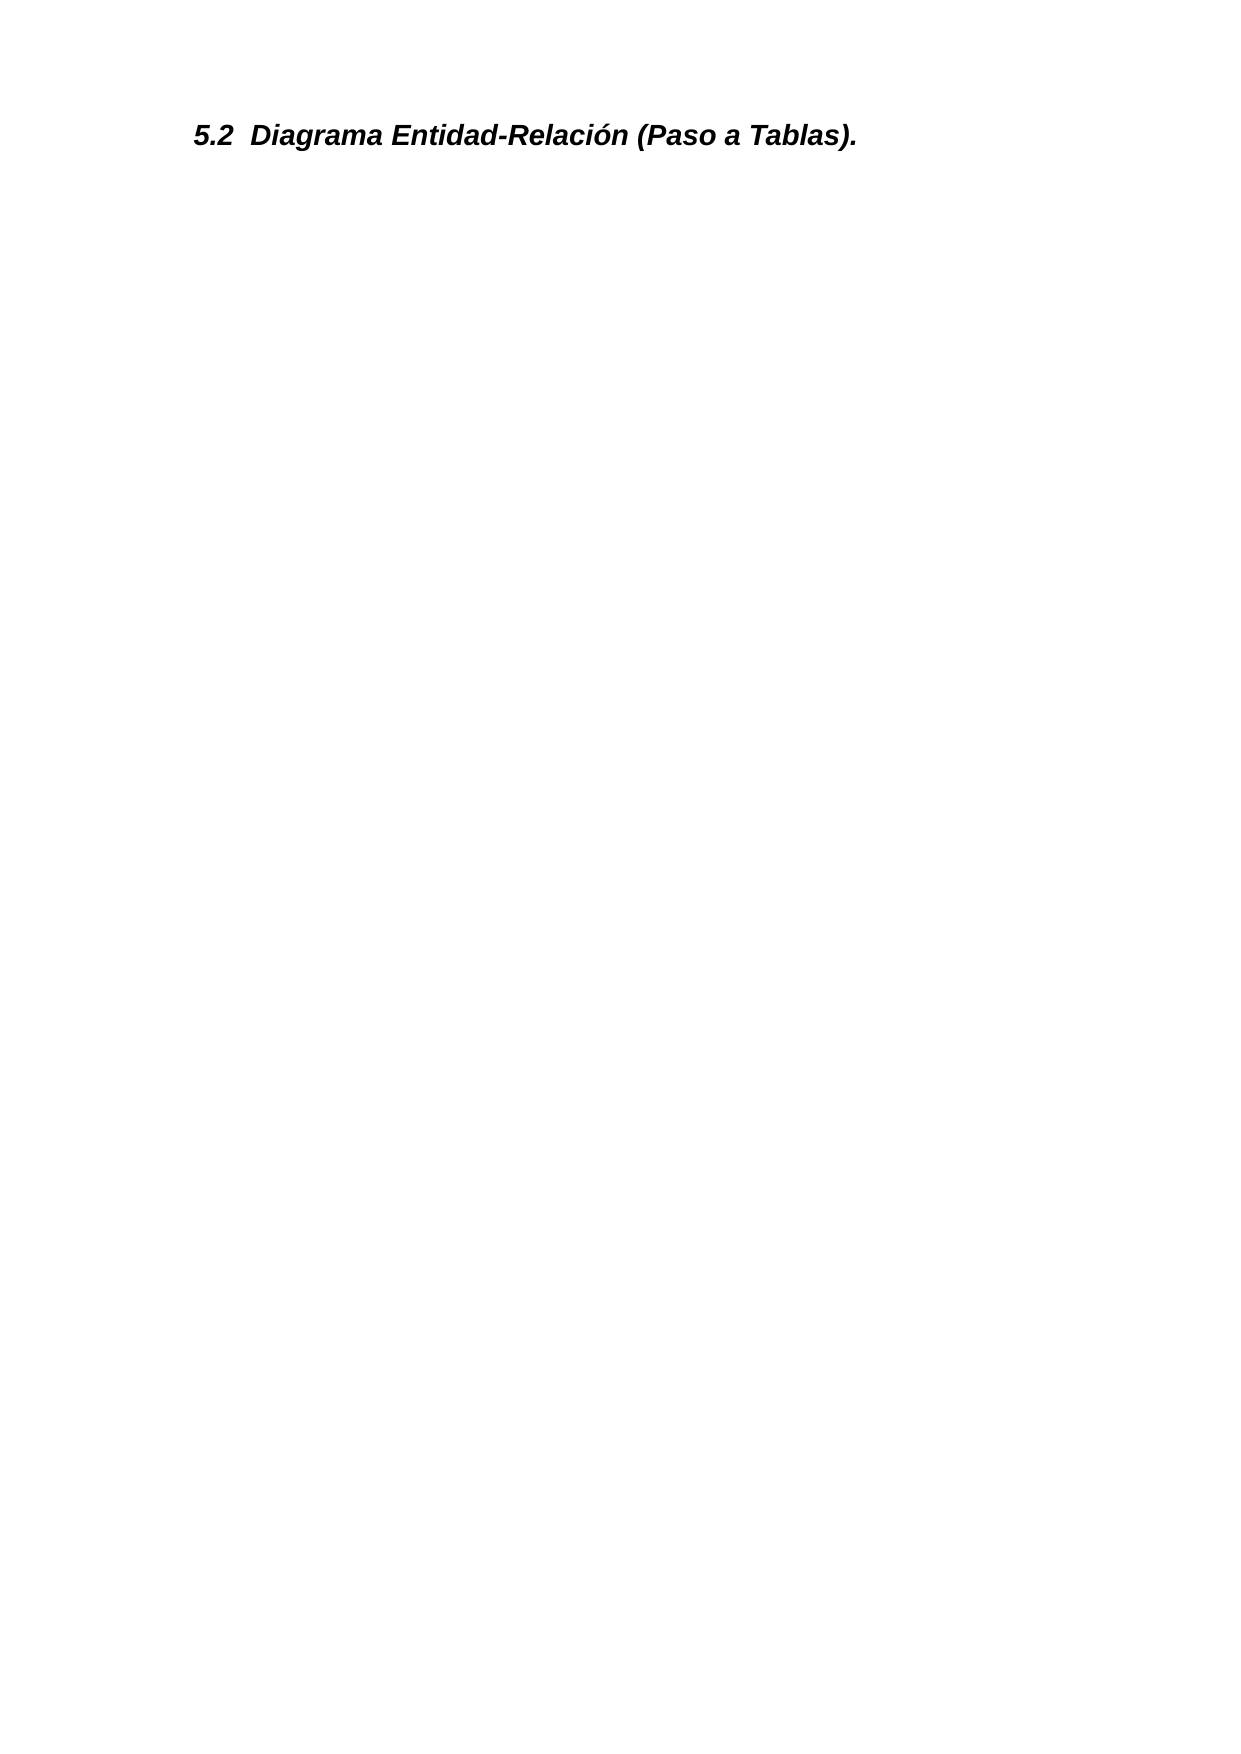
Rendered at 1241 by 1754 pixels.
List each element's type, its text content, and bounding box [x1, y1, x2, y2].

subtitle Diagrama Entidad-Relación (Paso a Tablas). [185, 118, 1122, 152]
